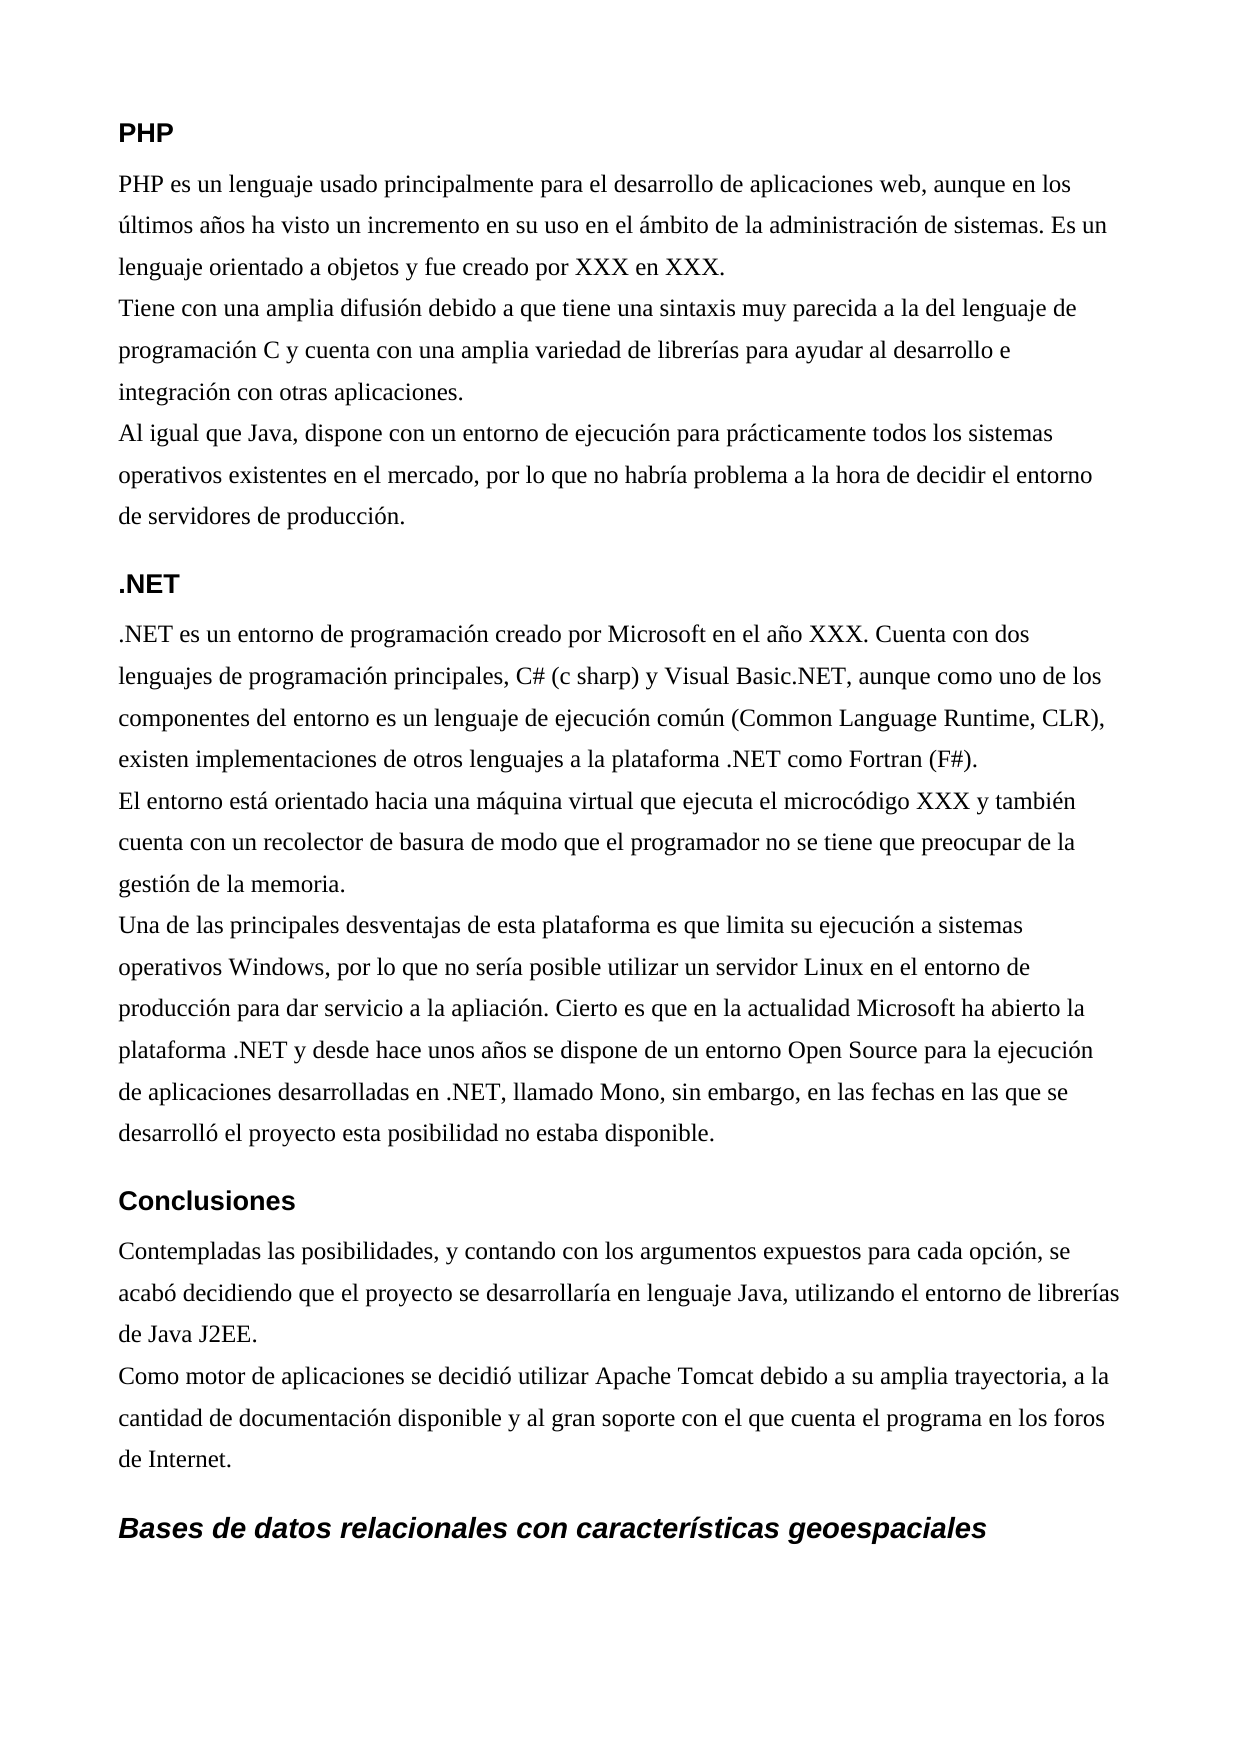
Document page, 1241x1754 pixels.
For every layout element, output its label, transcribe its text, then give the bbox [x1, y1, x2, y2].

text Contempladas las posibilidades, y contando con los argumentos expuestos para cada opción, se acabó decidiendo que el proyecto se desarrollaría en lenguaje Java, utilizando el entorno de librerías de Java J2EE. [118, 1237, 1122, 1348]
subtitle Bases de datos relacionales con características geoespaciales [118, 1512, 1122, 1544]
text Tiene con una amplia difusión debido a que tiene una sintaxis muy parecida a la del lenguaje de programación C y cuenta con una amplia variedad de librerías para ayudar al desarrollo e integración con otras aplicaciones. [118, 294, 1122, 405]
text Al igual que Java, dispone con un entorno de ejecución para prácticamente todos los sistemas operativos existentes en el mercado, por lo que no habría problema a la hora de decidir el entorno de servidores de producción. [118, 419, 1122, 530]
text Una de las principales desventajas de esta plataforma es que limita su ejecución a sistemas operativos Windows, por lo que no sería posible utilizar un servidor Linux en el entorno de producción para dar servicio a la apliación. Cierto es que en la actualidad Microsoft ha abierto la plataforma .NET y desde hace unos años se dispone de un entorno Open Source para la ejecución de aplicaciones desarrolladas en .NET, llamado Mono, sin embargo, en las fechas en las que se desarrolló el proyecto esta posibilidad no estaba disponible. [118, 911, 1122, 1147]
text Como motor de aplicaciones se decidió utilizar Apache Tomcat debido a su amplia trayectoria, a la cantidad de documentación disponible y al gran soporte con el que cuenta el programa en los foros de Internet. [118, 1362, 1122, 1473]
subtitle Conclusiones [118, 1186, 1122, 1216]
subtitle .NET [118, 569, 1122, 599]
subtitle PHP [118, 118, 1122, 148]
text PHP es un lenguaje usado principalmente para el desarrollo de aplicaciones web, aunque en los últimos años ha visto un incremento en su uso en el ámbito de la administración de sistemas. Es un lenguaje orientado a objetos y fue creado por XXX en XXX. [118, 170, 1122, 281]
text .NET es un entorno de programación creado por Microsoft en el año XXX. Cuenta con dos lenguajes de programación principales, C# (c sharp) y Visual Basic.NET, aunque como uno de los componentes del entorno es un lenguaje de ejecución común (Common Language Runtime, CLR), existen implementaciones de otros lenguajes a la plataforma .NET como Fortran (F#). [118, 621, 1122, 773]
text El entorno está orientado hacia una máquina virtual que ejecuta el microcódigo XXX y también cuenta con un recolector de basura de modo que el programador no se tiene que preocupar de la gestión de la memoria. [118, 787, 1122, 898]
